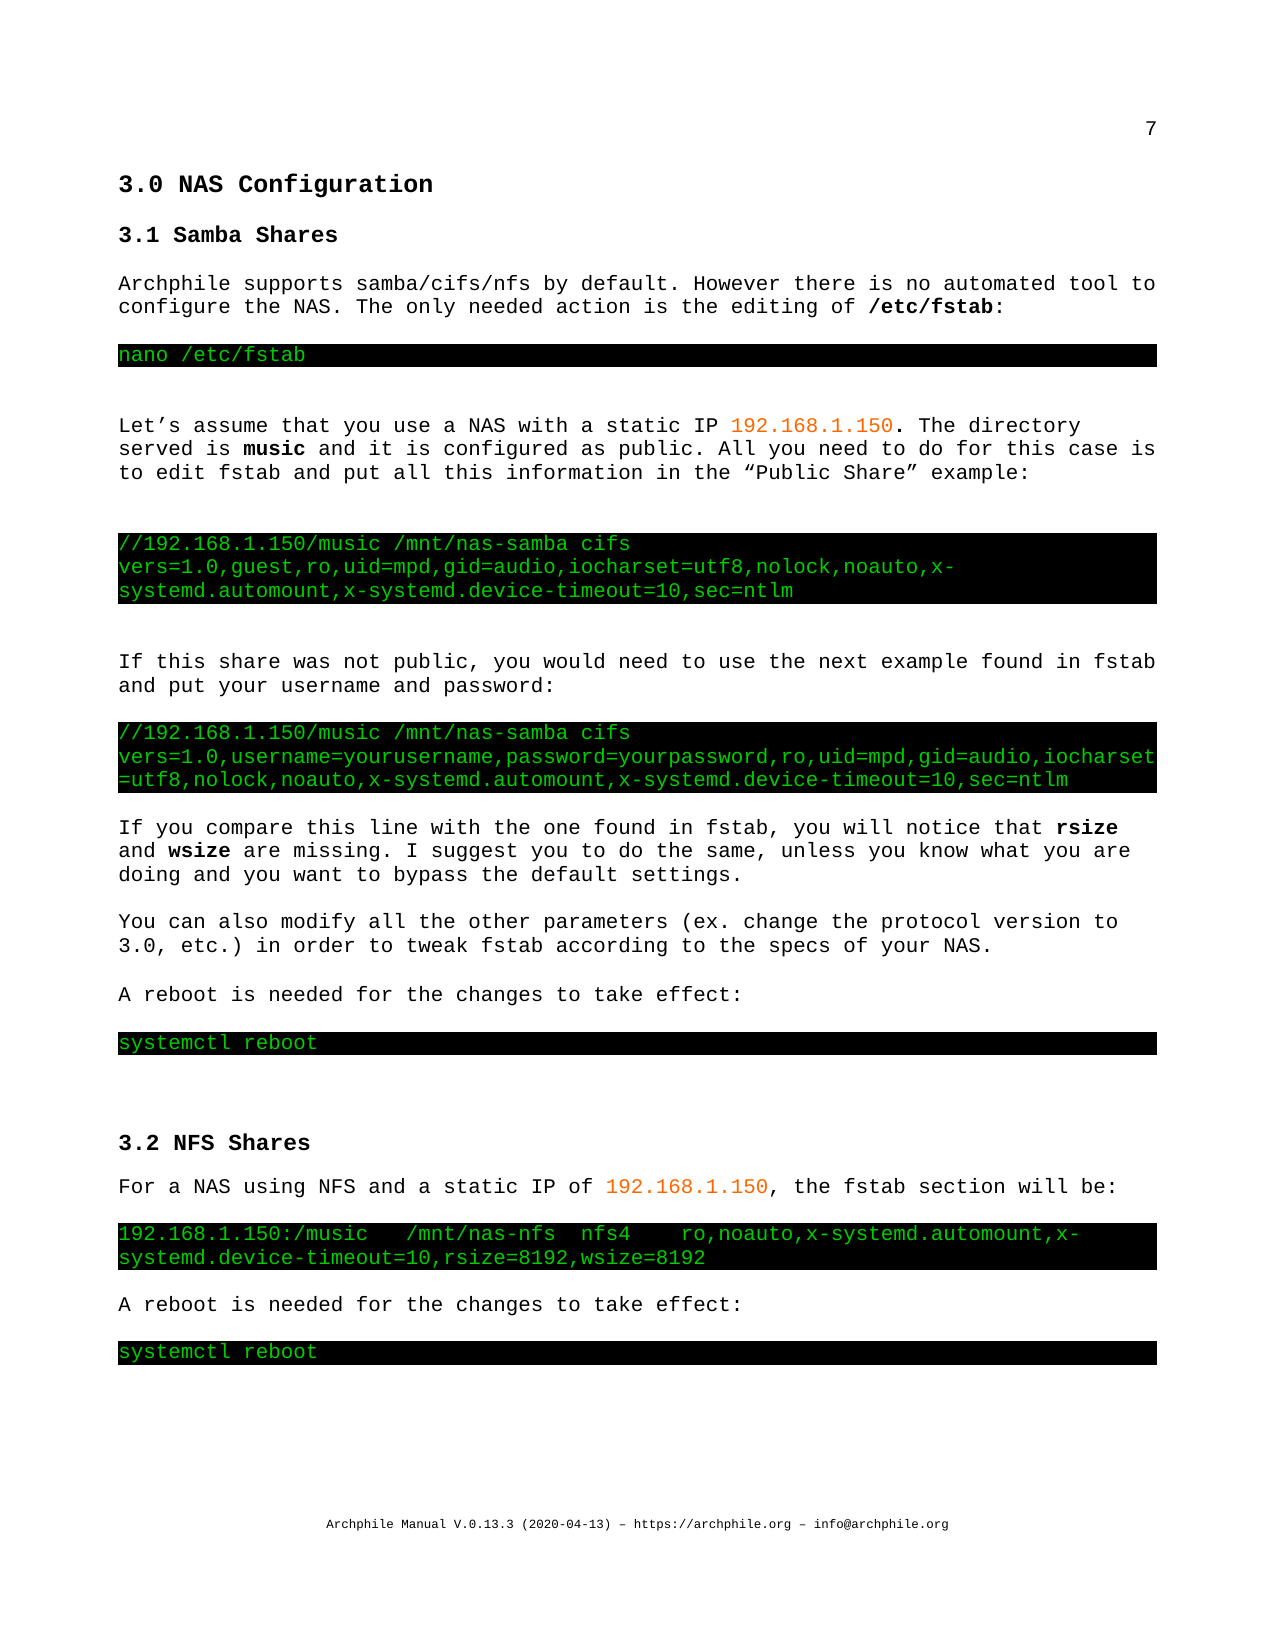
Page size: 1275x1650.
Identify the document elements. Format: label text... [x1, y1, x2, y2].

text nano /etc/fstab [118, 344, 1157, 367]
text If you compare this line with the one found in fstab, you will notice that rsize and wsize are missing. I suggest you to do the same, unless you know what you are doing and you want to bypass the default settings. [118, 817, 1157, 888]
text A reboot is needed for the changes to take effect: [118, 1294, 1157, 1318]
text systemctl reboot [118, 1341, 1157, 1365]
text 3.1 Samba Shares [118, 223, 1157, 249]
text //192.168.1.150/music /mnt/nas-samba cifs vers=1.0,guest,ro,uid=mpd,gid=audio,iocharset=utf8,nolock,noauto,x-systemd.automount,x-systemd.device-timeout=10,sec=ntlm [118, 533, 1157, 604]
text systemctl reboot [118, 1032, 1157, 1055]
text A reboot is needed for the changes to take effect: [118, 984, 1157, 1008]
text Archphile supports samba/cifs/nfs by default. However there is no automated tool to configure the NAS. The only needed action is the editing of /etc/fstab: [118, 273, 1157, 320]
text For a NAS using NFS and a static IP of 192.168.1.150, the fstab section will be: [118, 1176, 1157, 1199]
text 3.2 NFS Shares [118, 1131, 1157, 1157]
text 192.168.1.150:/music /mnt/nas-nfs nfs4 ro,noauto,x-systemd.automount,x-systemd.device-timeout=10,rsize=8192,wsize=8192 [118, 1223, 1157, 1270]
text 3.0 NAS Configuration [118, 171, 1157, 199]
text Let’s assume that you use a NAS with a static IP 192.168.1.150. The directory served is music and it is configured as public. All you need to do for this case is to edit fstab and put all this information in the “Public Share” example: [118, 415, 1157, 486]
text You can also modify all the other parameters (ex. change the protocol version to 3.0, etc.) in order to tweak fstab according to the specs of your NAS. [118, 911, 1157, 958]
text //192.168.1.150/music /mnt/nas-samba cifs vers=1.0,username=yourusername,password=yourpassword,ro,uid=mpd,gid=audio,iocharset=utf8,nolock,noauto,x-systemd.automount,x-systemd.device-timeout=10,sec=ntlm [118, 722, 1157, 793]
text If this share was not public, you would need to use the next example found in fstab and put your username and password: [118, 651, 1157, 698]
